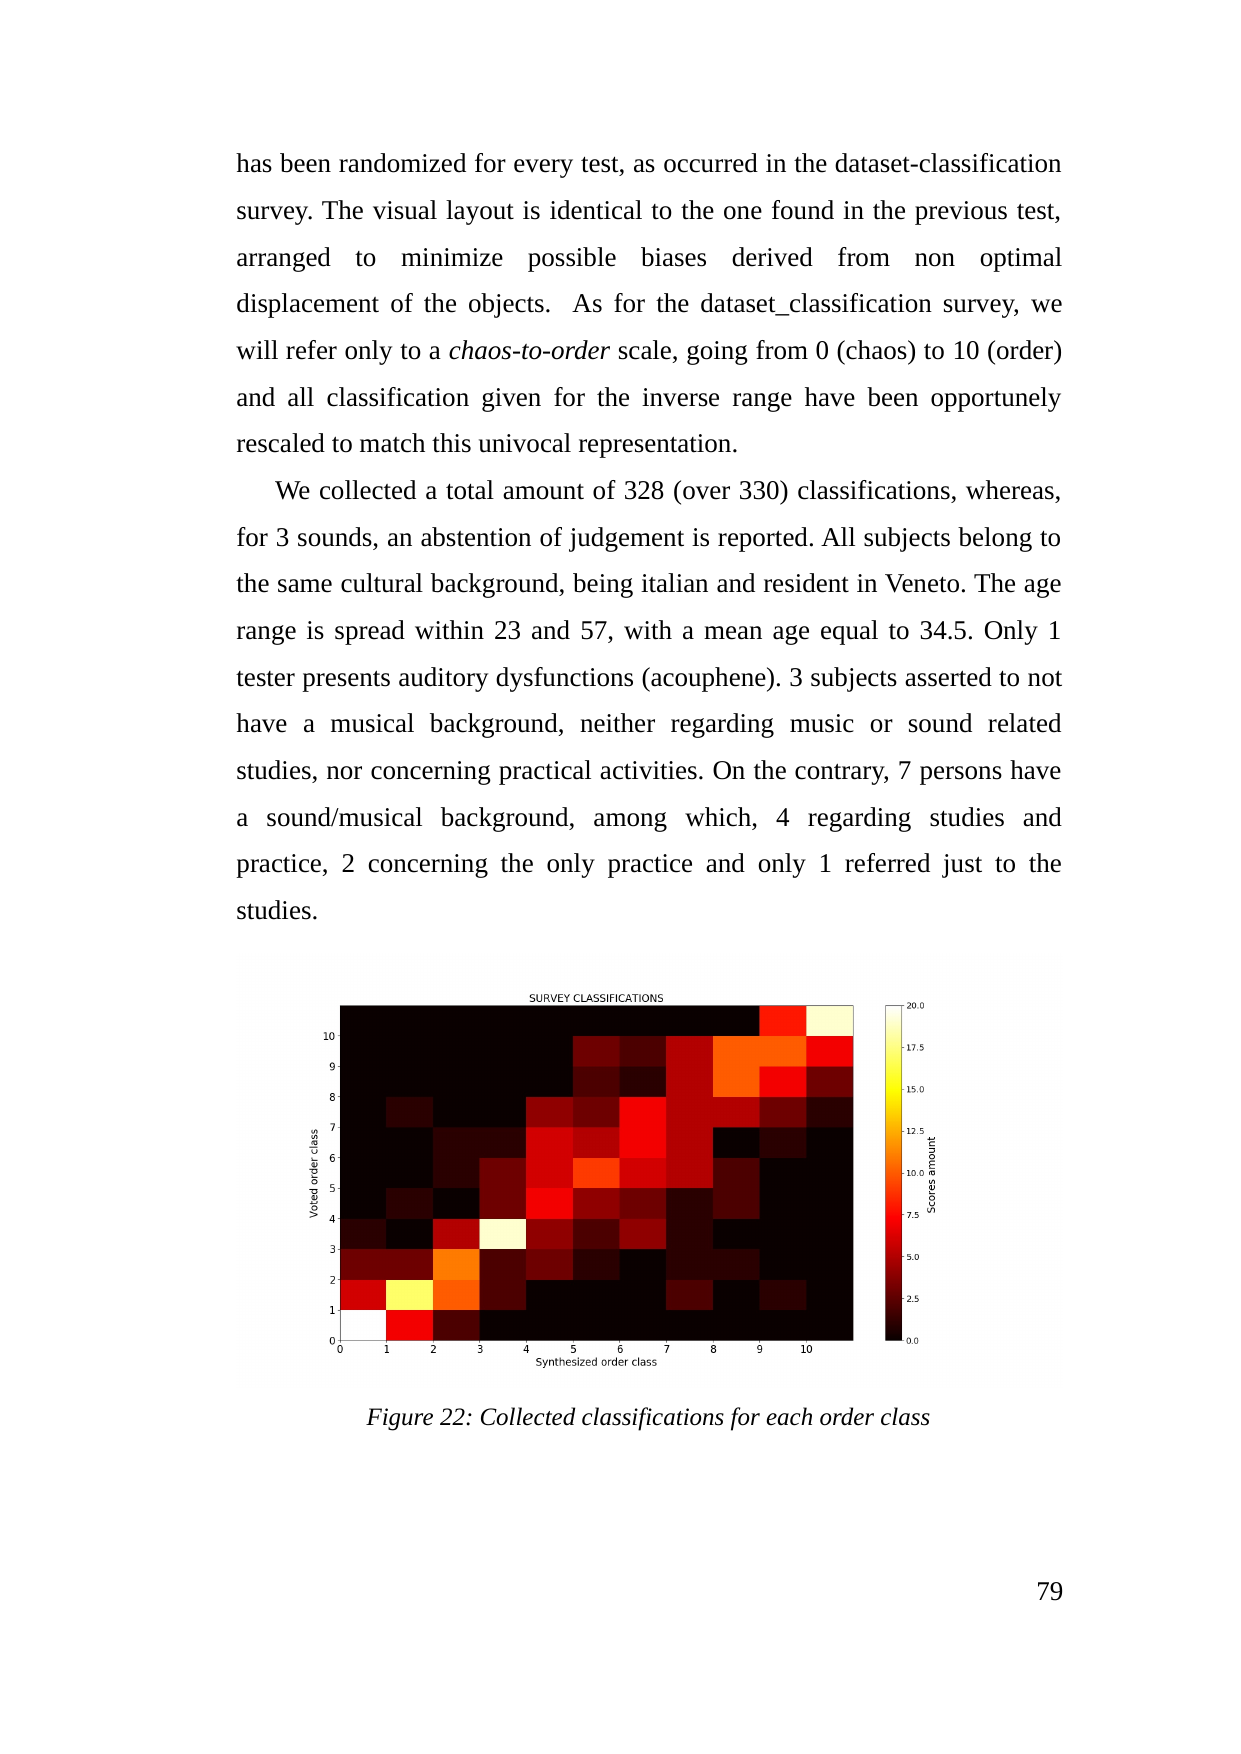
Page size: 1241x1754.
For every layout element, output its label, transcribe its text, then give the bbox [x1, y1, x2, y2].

text Figure 22: Collected classifications for each order class [236, 1388, 1063, 1431]
text has been randomized for every test, as occurred in the dataset-classification survey. The visual layout is identical to the one found in the previous test, arranged to minimize possible biases derived from non optimal displacement of the objects. As for the dataset_classification survey, we will refer only to a chaos-to-order scale, going from 0 (chaos) to 10 (order) and all classification given for the inverse range have been opportunely rescaled to match this univocal representation. [236, 148, 1063, 459]
picture [236, 953, 1063, 1388]
text We collected a total amount of 328 (over 330) classifications, whereas, for 3 sounds, an abstention of judgement is reported. All subjects belong to the same cultural background, being italian and resident in Veneto. The age range is spread within 23 and 57, with a mean age equal to 34.5. Only 1 tester presents auditory dysfunctions (acouphene). 3 subjects asserted to not have a musical background, neither regarding music or sound related studies, nor concerning practical activities. On the contrary, 7 persons have a sound/musical background, among which, 4 regarding studies and practice, 2 concerning the only practice and only 1 referred just to the studies. [236, 474, 1063, 925]
